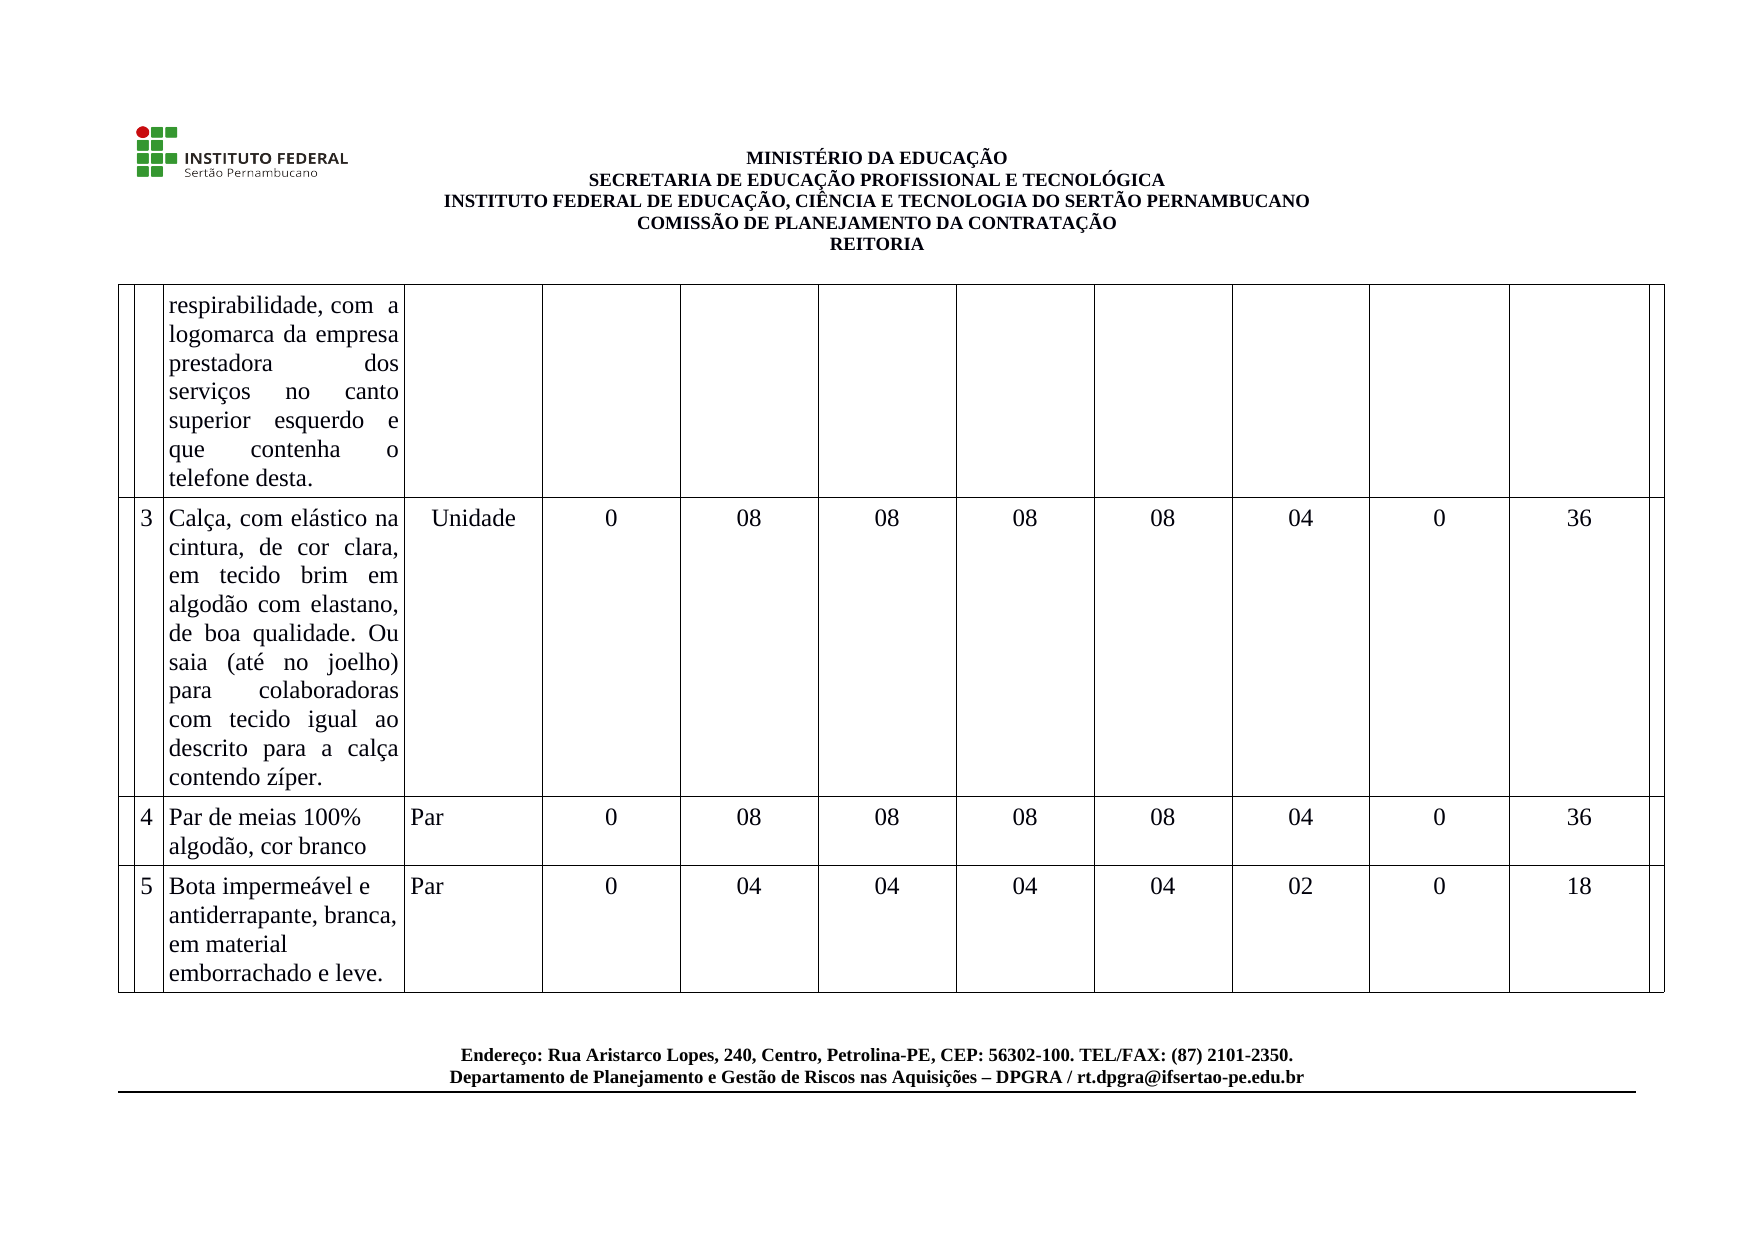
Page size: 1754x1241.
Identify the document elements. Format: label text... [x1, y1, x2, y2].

table_cell [681, 285, 818, 497]
table_cell [957, 285, 1094, 497]
table_cell respirabilidade, com a logomarca da empresa prestadora dos serviços no canto superior esquerdo e que contenha o telefone desta. [164, 285, 404, 497]
table_cell [405, 285, 542, 497]
table_cell Bota impermeável e antiderrapante, branca, em material emborrachado e leve. [164, 866, 404, 992]
table_cell 18 [1510, 866, 1649, 992]
table_cell 08 [681, 797, 818, 865]
table_cell [135, 285, 163, 497]
table_cell 02 [1233, 866, 1369, 992]
table_cell [543, 285, 680, 497]
table_cell 08 [819, 498, 956, 796]
table_cell [1095, 285, 1232, 497]
table_cell [1370, 285, 1509, 497]
table_cell 04 [1233, 797, 1369, 865]
table_cell [1650, 797, 1664, 865]
table_cell 36 [1510, 797, 1649, 865]
table_cell [819, 285, 956, 497]
table_cell 0 [543, 797, 680, 865]
table_cell 4 [135, 797, 163, 865]
table_cell 08 [957, 797, 1094, 865]
table_cell [1650, 866, 1664, 992]
table_cell 04 [819, 866, 956, 992]
table_cell Par [405, 866, 542, 992]
table_cell 0 [1370, 797, 1509, 865]
table_cell 04 [957, 866, 1094, 992]
table_cell 04 [681, 866, 818, 992]
table_cell 08 [1095, 498, 1232, 796]
table_cell [1233, 285, 1369, 497]
table_cell Unidade [405, 498, 542, 796]
table_cell [1510, 285, 1649, 497]
table_cell 04 [1233, 498, 1369, 796]
table_cell 04 [1095, 866, 1232, 992]
table_cell 0 [1370, 866, 1509, 992]
table_cell 0 [1370, 498, 1509, 796]
table_cell Par [405, 797, 542, 865]
table_cell Par de meias 100% algodão, cor branco [164, 797, 404, 865]
table_cell 0 [543, 498, 680, 796]
table_cell [119, 866, 134, 992]
table_cell Calça, com elástico na cintura, de cor clara, em tecido brim em algodão com elastano, de boa qualidade. Ou saia (até no joelho) para colaboradoras com tecido igual ao descrito para a calça contendo zíper. [164, 498, 404, 796]
table_cell 36 [1510, 498, 1649, 796]
table_cell 08 [681, 498, 818, 796]
table_cell [1650, 285, 1664, 497]
picture [136, 126, 349, 177]
table_cell 08 [1095, 797, 1232, 865]
table_cell [119, 285, 134, 497]
table_cell [1650, 498, 1664, 796]
table_cell 5 [135, 866, 163, 992]
table_cell 0 [543, 866, 680, 992]
table_cell 08 [957, 498, 1094, 796]
table_cell 08 [819, 797, 956, 865]
table_cell [119, 498, 134, 796]
table_cell [119, 797, 134, 865]
table_cell 3 [135, 498, 163, 796]
